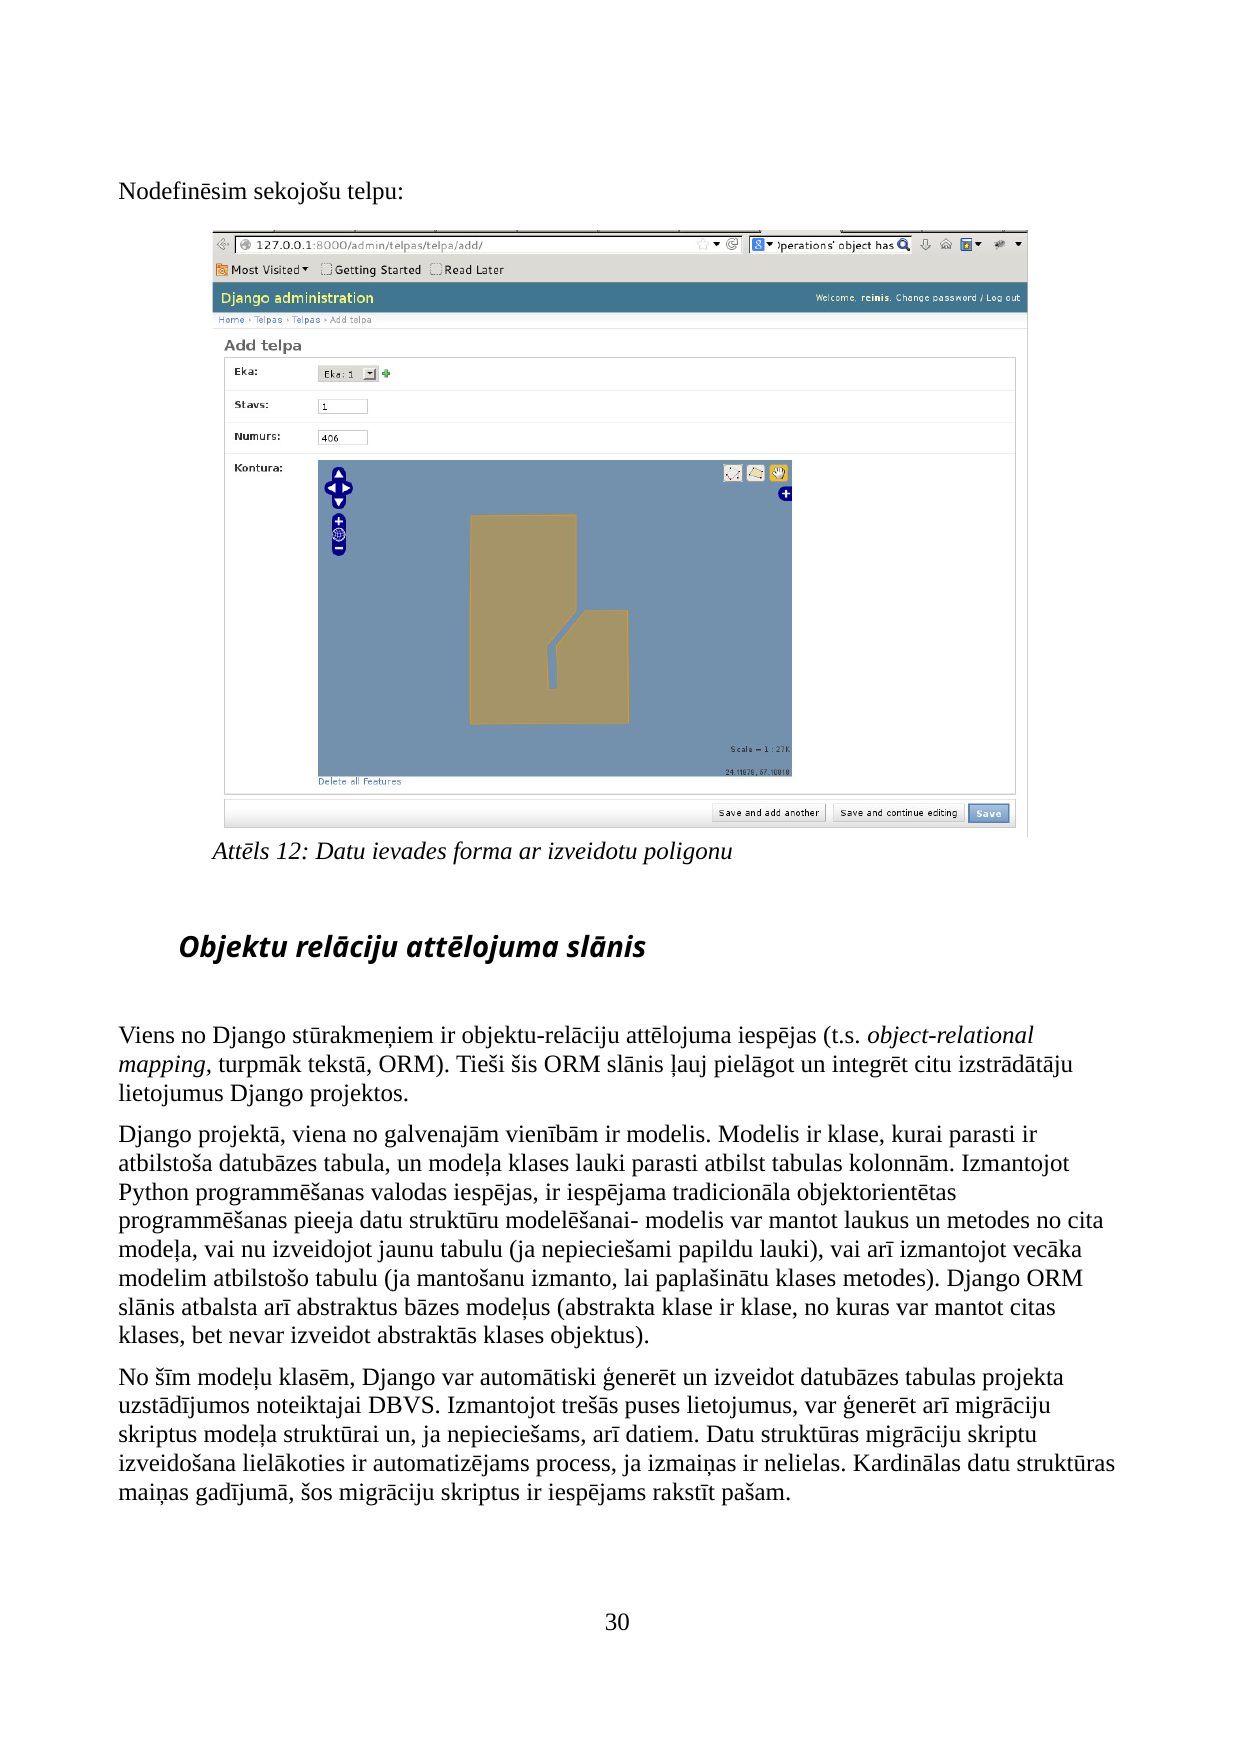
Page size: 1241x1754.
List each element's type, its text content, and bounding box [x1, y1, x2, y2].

subtitle Objektu relāciju attēlojuma slānis [118, 927, 1122, 966]
text Viens no Django stūrakmeņiem ir objektu-relāciju attēlojuma iespējas (t.s. object-relational mapping, turpmāk tekstā, ORM). Tieši šis ORM slānis ļauj pielāgot un integrēt citu izstrādātāju lietojumus Django projektos. [118, 1021, 1122, 1107]
text No šīm modeļu klasēm, Django var automātiski ģenerēt un izveidot datubāzes tabulas projekta uzstādījumos noteiktajai DBVS. Izmantojot trešās puses lietojumus, var ģenerēt arī migrāciju skriptus modeļa struktūrai un, ja nepieciešams, arī datiem. Datu struktūras migrāciju skriptu izveidošana lielākoties ir automatizējams process, ja izmaiņas ir nelielas. Kardinālas datu struktūras maiņas gadījumā, šos migrāciju skriptus ir iespējams rakstīt pašam. [118, 1362, 1122, 1506]
text Attēls 12: Datu ievades forma ar izveidotu poligonu [212, 837, 1028, 865]
picture [212, 230, 1028, 837]
text Django projektā, viena no galvenajām vienībām ir modelis. Modelis ir klase, kurai parasti ir atbilstoša datubāzes tabula, un modeļa klases lauki parasti atbilst tabulas kolonnām. Izmantojot Python programmēšanas valodas iespējas, ir iespējama tradicionāla objektorientētas programmēšanas pieeja datu struktūru modelēšanai- modelis var mantot laukus un metodes no cita modeļa, vai nu izveidojot jaunu tabulu (ja nepieciešami papildu lauki), vai arī izmantojot vecāka modelim atbilstošo tabulu (ja mantošanu izmanto, lai paplašinātu klases metodes). Django ORM slānis atbalsta arī abstraktus bāzes modeļus (abstrakta klase ir klase, no kuras var mantot citas klases, bet nevar izveidot abstraktās klases objektus). [118, 1119, 1122, 1349]
text Nodefinēsim sekojošu telpu: [118, 176, 1122, 205]
